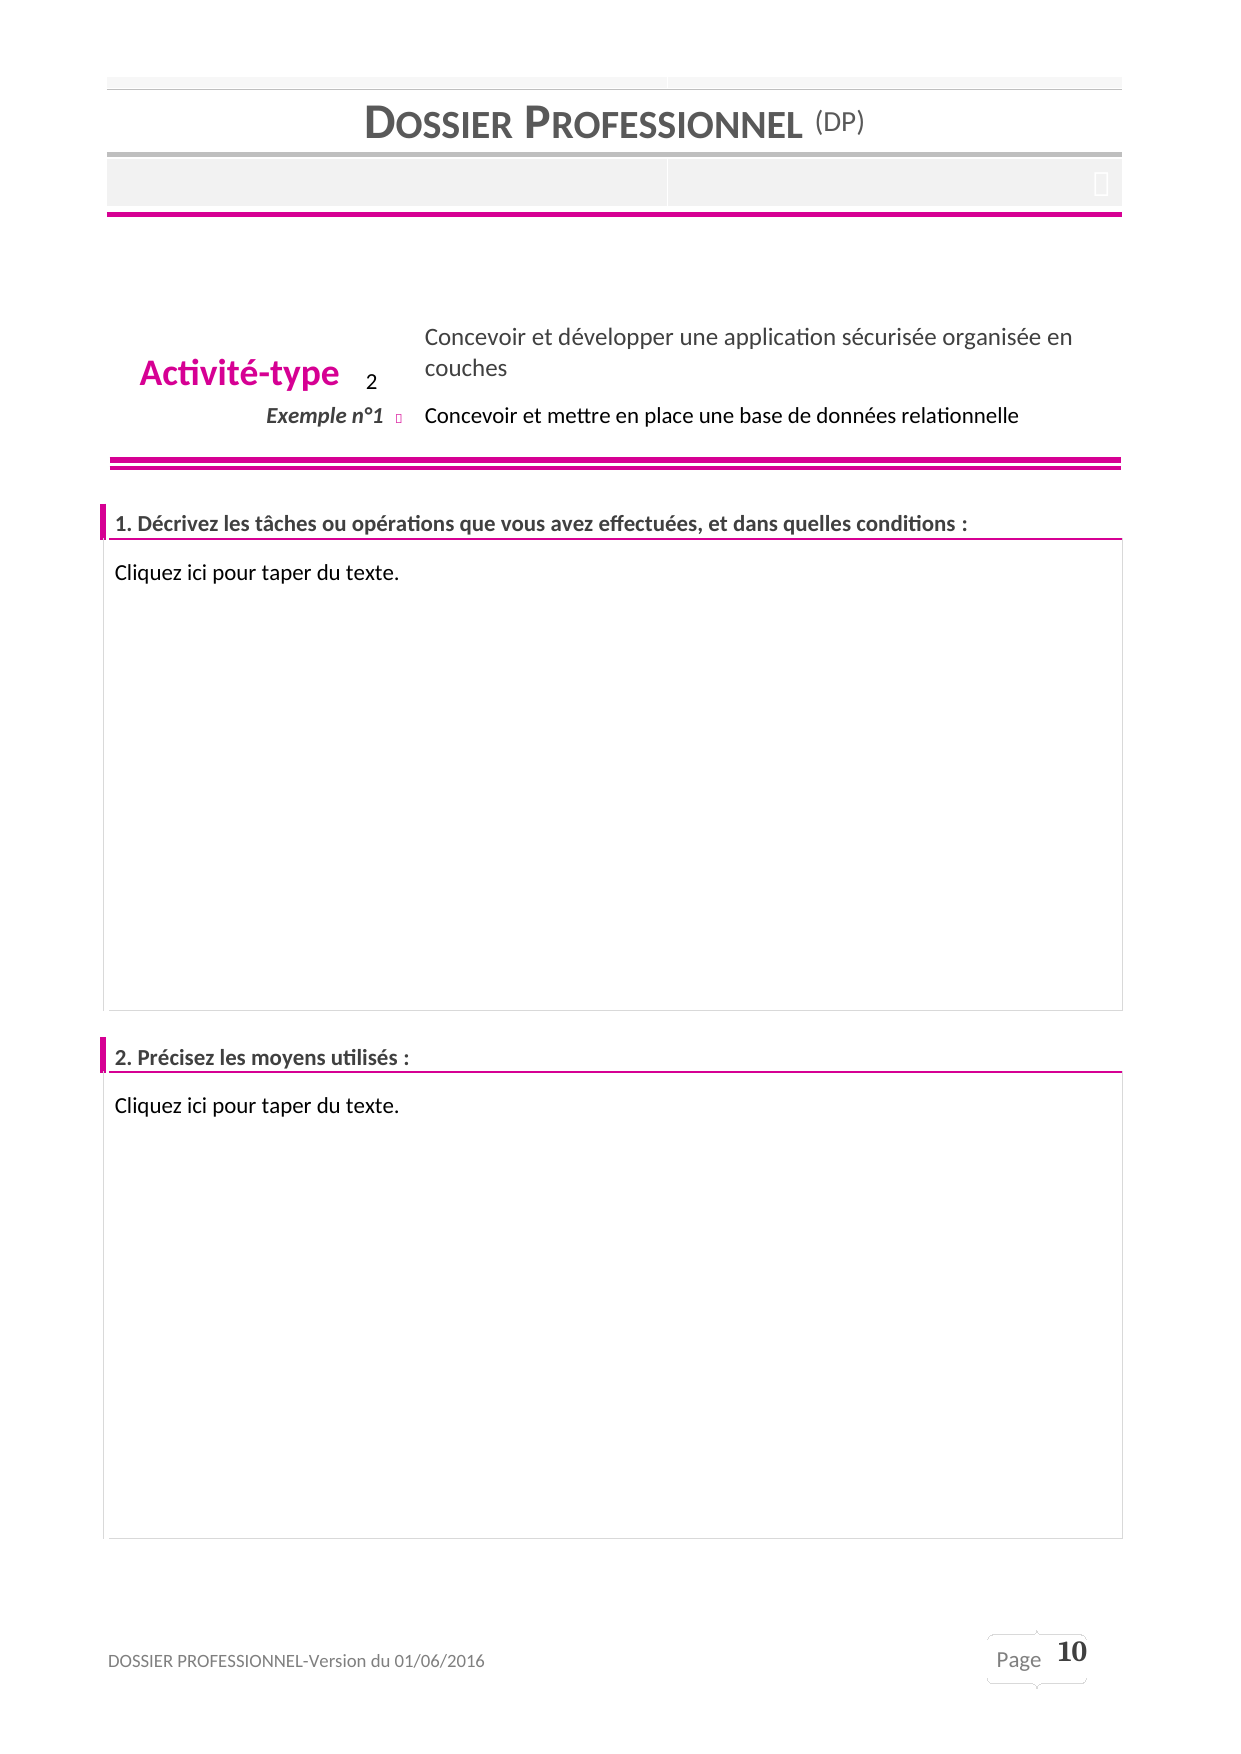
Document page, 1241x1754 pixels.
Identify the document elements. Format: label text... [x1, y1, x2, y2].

table_cell Concevoir et développer une application sécurisée organisée en couches [413, 316, 1122, 395]
table_cell Cliquez ici pour taper du texte. [104, 538, 1122, 1010]
table_cell [413, 457, 1122, 503]
table_cell [103, 1010, 1122, 1037]
table_cell 2 [354, 316, 413, 395]
table_header [354, 245, 413, 316]
table_cell Concevoir et mettre en place une base de données relationnelle [413, 395, 1122, 457]
table_cell Cliquez ici pour taper du texte. [104, 1071, 1122, 1538]
table_cell [103, 457, 413, 503]
table_cell 1. Décrivez les tâches ou opérations que vous avez effectuées, et dans quelles conditions : [106, 504, 1122, 537]
table_cell 2. Précisez les moyens utilisés : [106, 1037, 1122, 1071]
table_cell Activité-type [103, 316, 354, 395]
table_cell [103, 1538, 1122, 1601]
table_cell Exemple n°1  [103, 395, 413, 457]
table_header [103, 245, 354, 316]
table_header [413, 245, 1122, 316]
